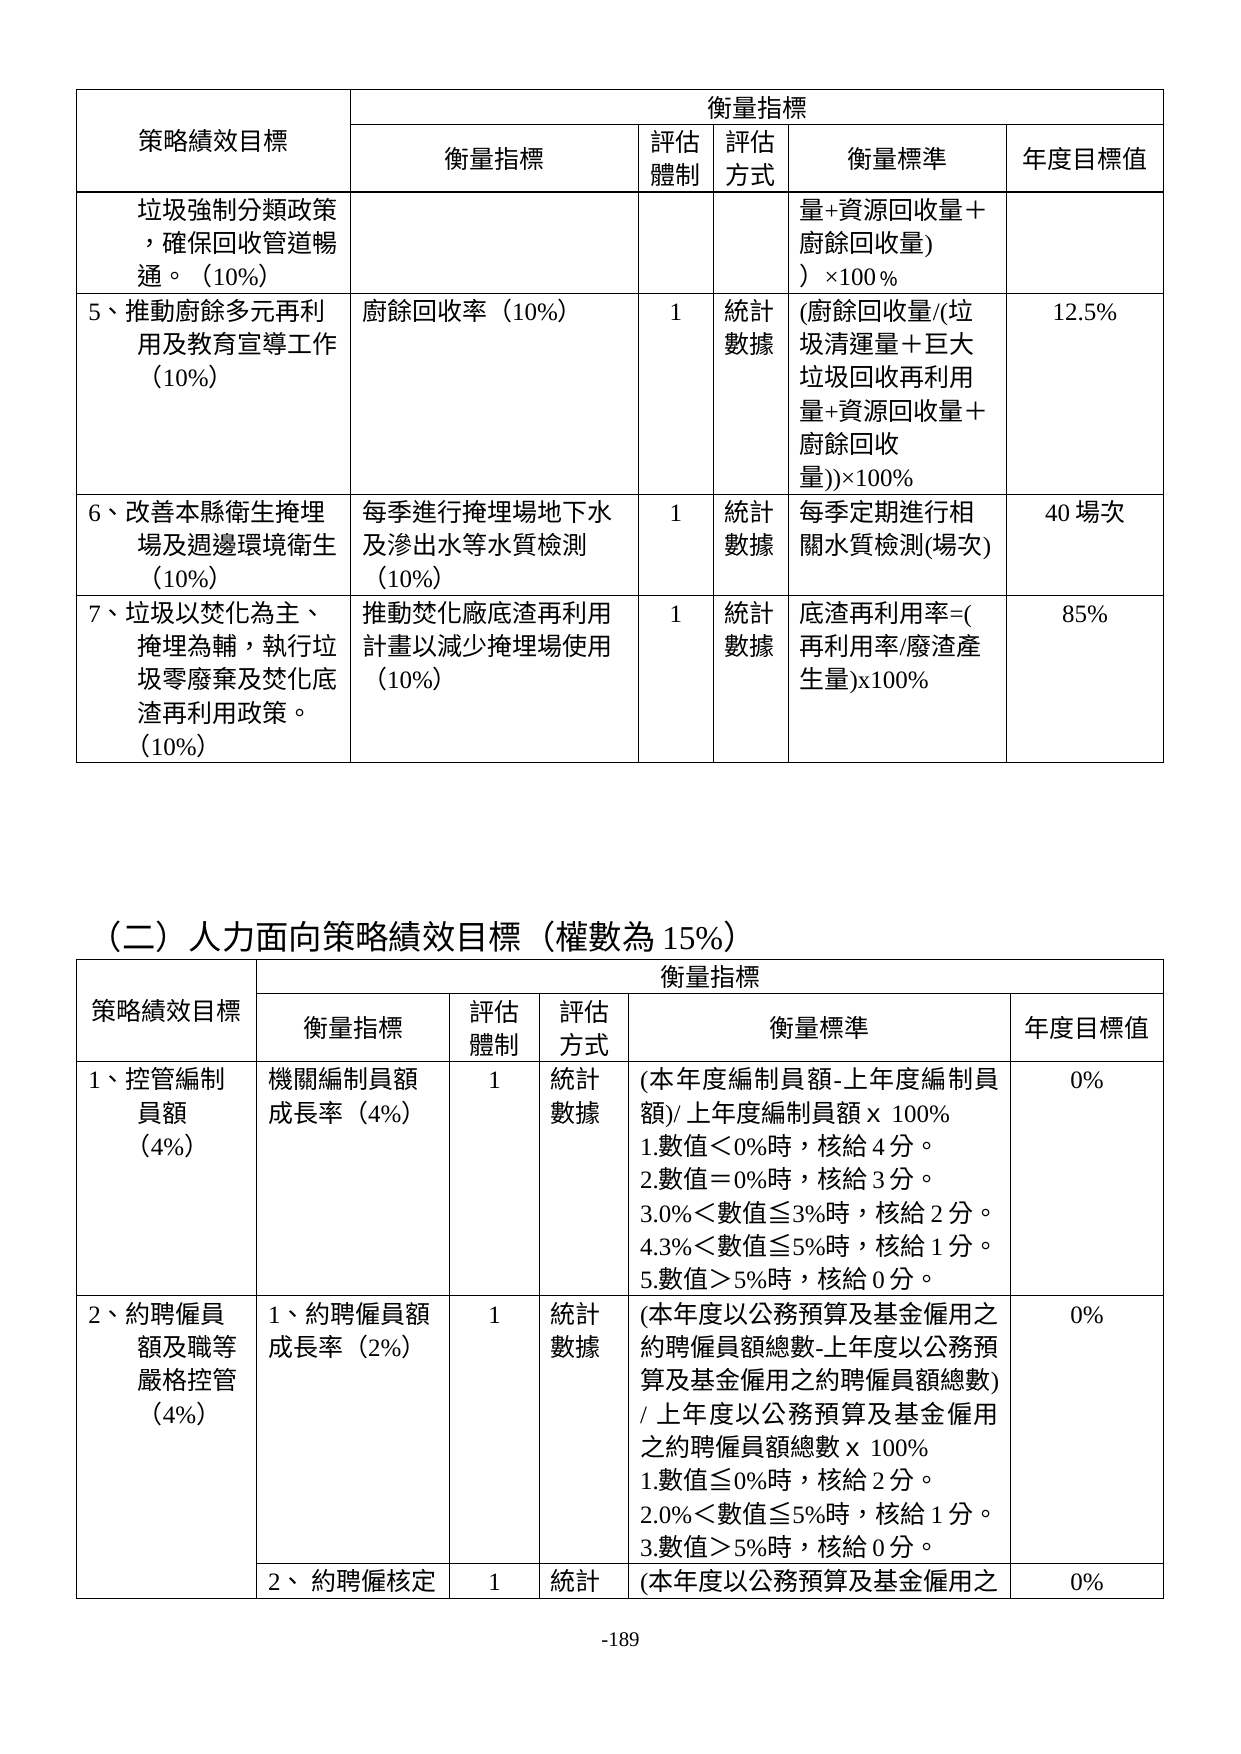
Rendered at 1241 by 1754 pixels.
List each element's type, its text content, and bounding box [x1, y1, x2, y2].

table_cell [351, 193, 638, 292]
table_cell 1、約聘僱員額成長率（2%） [257, 1296, 449, 1563]
table_cell 衡量指標 [351, 125, 638, 191]
table_cell 年度目標值 [1011, 994, 1163, 1061]
table_cell 85% [1007, 596, 1163, 762]
table_cell 評估方式 [714, 125, 788, 191]
table_cell 1 [450, 1062, 539, 1295]
table_cell (本年度以公務預算及基金僱用之 [629, 1564, 1010, 1597]
table_cell 每季定期進行相關水質檢測(場次) [789, 495, 1006, 594]
table_cell 統計數據 [714, 495, 788, 594]
table_cell 機關編制員額成長率（4%） [257, 1062, 449, 1295]
table_cell (本年度編制員額-上年度編制員額)/ 上年度編制員額ｘ100% 1.數值＜0%時，核給4分。 2.數值＝0%時，核給3分。 3.0%＜數值≦3%時，核給2分。 4.3%＜數值≦5%時，核給1分。 5.數值＞5%時，核給0分。 [629, 1062, 1010, 1295]
text （二）人力面向策略績效目標（權數為15%） [88, 911, 1152, 959]
table_cell 評估方式 [540, 994, 628, 1061]
table_cell 衡量標準 [629, 994, 1010, 1061]
table_cell 年度目標值 [1007, 125, 1163, 191]
table_cell 評估體制 [450, 994, 539, 1061]
table_header 衡量指標 [257, 960, 1163, 993]
table_cell 垃圾強制分類政策，確保回收管道暢通。（10%） [77, 193, 350, 292]
table_cell 垃圾以焚化為主、掩埋為輔，執行垃圾零廢棄及焚化底渣再利用政策。 （10%） [77, 596, 350, 762]
table_cell 1 [639, 294, 713, 493]
table_cell 0% [1011, 1564, 1163, 1597]
table_cell 控管編制員額 （4%） [77, 1062, 256, 1295]
table_cell 40場次 [1007, 495, 1163, 594]
table_cell 0% [1011, 1296, 1163, 1563]
table_cell 統計 [540, 1564, 628, 1597]
table_cell 量+資源回收量＋廚餘回收量)）×100﹪ [789, 193, 1006, 292]
table_cell 底渣再利用率=(再利用率/廢渣產生量)x100% [789, 596, 1006, 762]
table_cell 1 [450, 1564, 539, 1597]
table_cell 0% [1011, 1062, 1163, 1295]
table_cell 衡量標準 [789, 125, 1006, 191]
table_cell (廚餘回收量/(垃圾清運量＋巨大垃圾回收再利用量+資源回收量＋廚餘回收量))×100% [789, 294, 1006, 493]
table_cell 評估體制 [639, 125, 713, 191]
table_cell 統計數據 [714, 294, 788, 493]
table_cell [1007, 193, 1163, 292]
table_cell 推動焚化廠底渣再利用計畫以減少掩埋場使用（10%） [351, 596, 638, 762]
table_cell 統計數據 [540, 1296, 628, 1563]
table_cell 2、 約聘僱核定 [257, 1564, 449, 1597]
table_cell [639, 193, 713, 292]
table_cell 衡量指標 [257, 994, 449, 1061]
table_cell (本年度以公務預算及基金僱用之約聘僱員額總數-上年度以公務預算及基金僱用之約聘僱員額總數)/ 上年度以公務預算及基金僱用之約聘僱員額總數ｘ100% 1.數值≦0%時，核給2分。 2.0%＜數值≦5%時，核給1分。 3.數值＞5%時，核給0分。 [629, 1296, 1010, 1563]
table_cell 1 [639, 596, 713, 762]
table_cell 每季進行掩埋場地下水及滲出水等水質檢測 （10%） [351, 495, 638, 594]
table_cell 統計數據 [714, 596, 788, 762]
table_header 衡量指標 [351, 90, 1163, 124]
table_cell 約聘僱員額及職等嚴格控管（4%） [77, 1296, 256, 1563]
table_header 策略績效目標 [77, 960, 256, 1061]
table_cell 統計數據 [540, 1062, 628, 1295]
table_cell 推動廚餘多元再利用及教育宣導工作（10%） [77, 294, 350, 493]
table_cell 改善本縣衛生掩埋場及週邊環境衛生（10%） [77, 495, 350, 594]
table_header 策略績效目標 [77, 90, 350, 191]
table_cell [714, 193, 788, 292]
table_cell 1 [450, 1296, 539, 1563]
table_cell 12.5% [1007, 294, 1163, 493]
table_cell [77, 1563, 256, 1597]
table_cell 廚餘回收率（10%） [351, 294, 638, 493]
table_cell 1 [639, 495, 713, 594]
